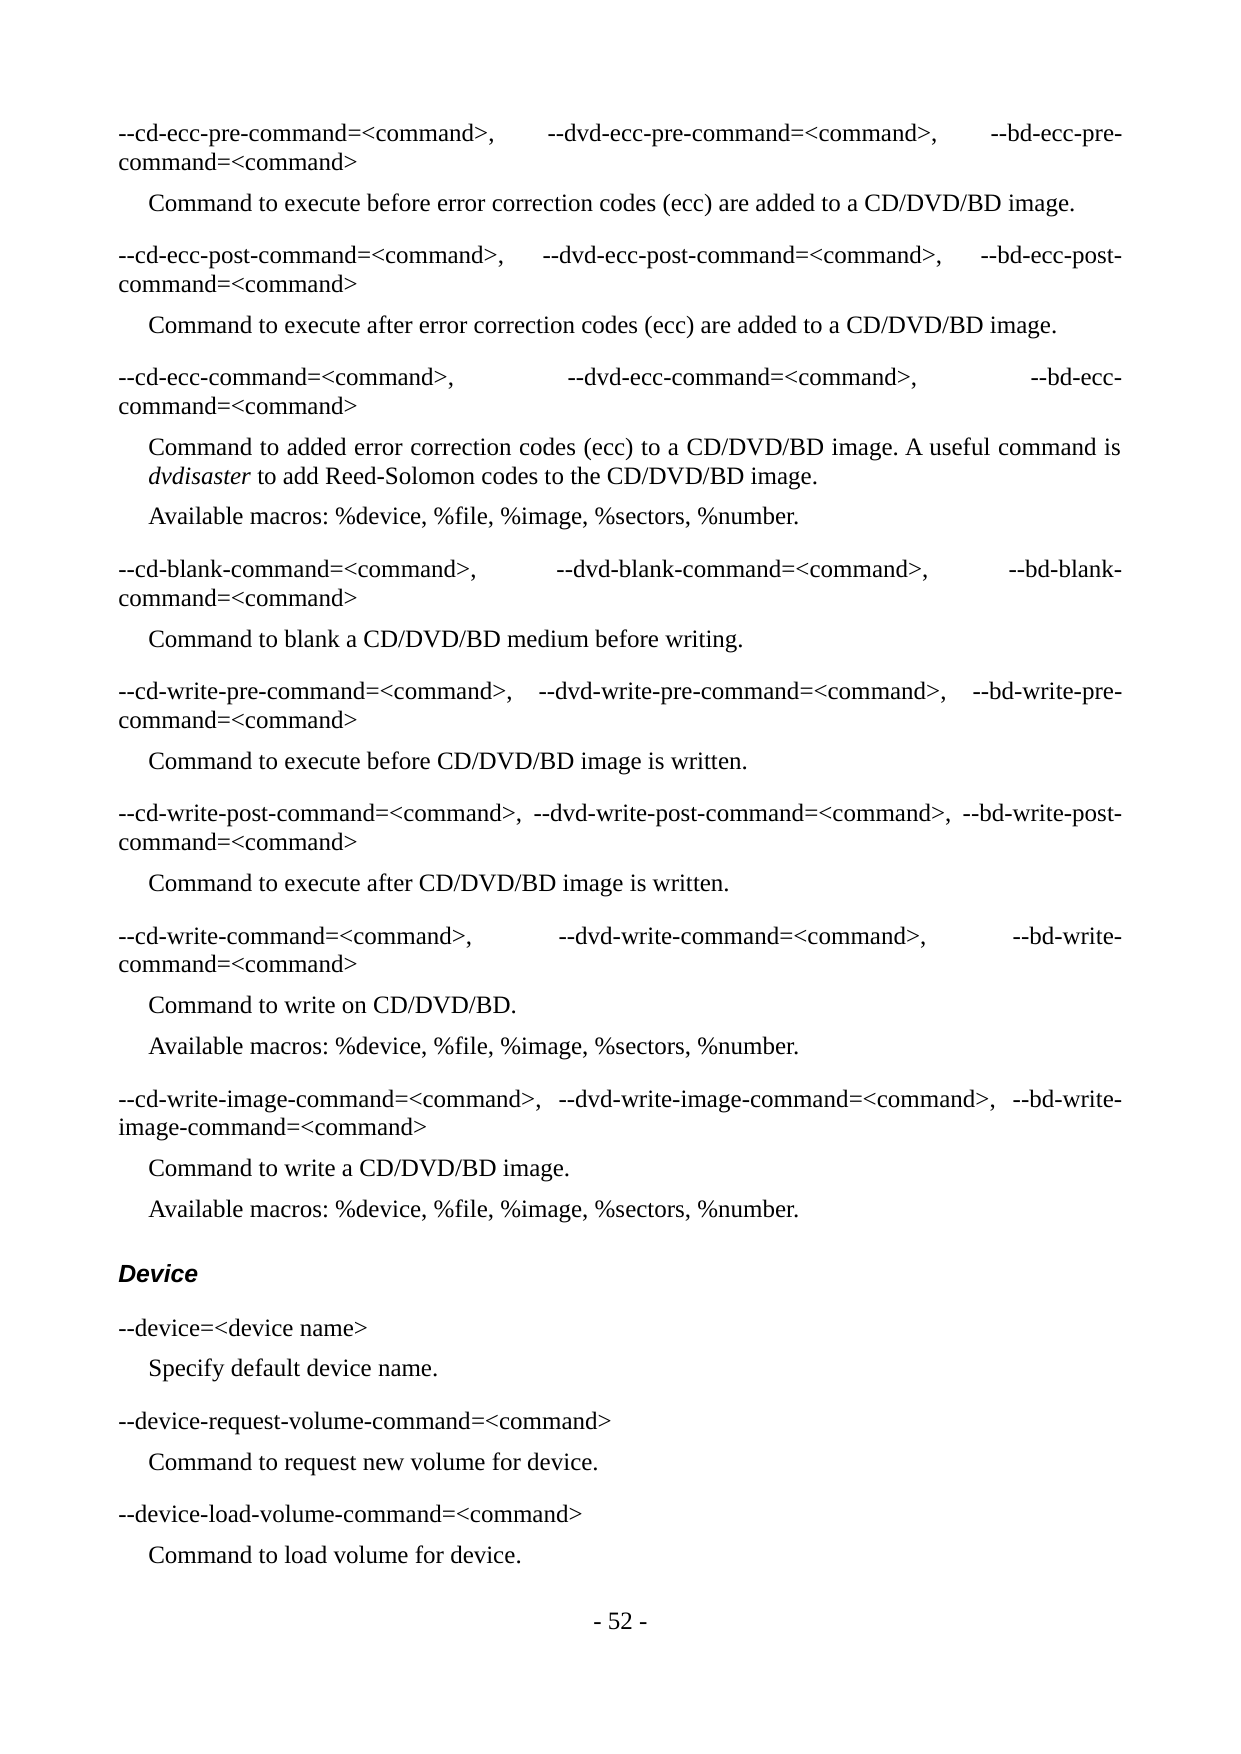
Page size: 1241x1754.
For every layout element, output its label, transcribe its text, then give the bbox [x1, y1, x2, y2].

text Command to execute after error correction codes (ecc) are added to a CD/DVD/BD image. [148, 310, 1122, 338]
text Available macros: %device, %file, %image, %sectors, %number. [148, 501, 1122, 530]
text Command to write on CD/DVD/BD. [148, 990, 1122, 1019]
title --cd-write-command=<command>, --dvd-write-command=<command>, --bd-write-command=<command> [118, 921, 1122, 978]
text Command to write a CD/DVD/BD image. [148, 1153, 1122, 1182]
text Specify default device name. [148, 1353, 1122, 1382]
text Command to request new volume for device. [148, 1447, 1122, 1476]
text Available macros: %device, %file, %image, %sectors, %number. [148, 1194, 1122, 1223]
title --cd-ecc-command=<command>, --dvd-ecc-command=<command>, --bd-ecc-command=<command> [118, 362, 1122, 420]
text Available macros: %device, %file, %image, %sectors, %number. [148, 1031, 1122, 1060]
text Command to blank a CD/DVD/BD medium before writing. [148, 624, 1122, 652]
text Command to load volume for device. [148, 1540, 1122, 1569]
text Command to execute after CD/DVD/BD image is written. [148, 868, 1122, 897]
title --cd-ecc-post-command=<command>, --dvd-ecc-post-command=<command>, --bd-ecc-post-command=<command> [118, 240, 1122, 298]
text Command to execute before CD/DVD/BD image is written. [148, 746, 1122, 774]
text Command to execute before error correction codes (ecc) are added to a CD/DVD/BD image. [148, 188, 1122, 216]
title --device=<device name> [118, 1313, 1122, 1341]
title --cd-write-image-command=<command>, --dvd-write-image-command=<command>, --bd-write-image-command=<command> [118, 1084, 1122, 1141]
subtitle Device [118, 1259, 1122, 1288]
title --cd-ecc-pre-command=<command>, --dvd-ecc-pre-command=<command>, --bd-ecc-pre-command=<command> [118, 118, 1122, 176]
title --cd‑blank-command=<command>, --dvd-blank-command=<command>, --bd-blank-command=<command> [118, 554, 1122, 612]
text Command to added error correction codes (ecc) to a CD/DVD/BD image. A useful command is dvdisaster to add Reed-Solomon codes to the CD/DVD/BD image. [148, 432, 1122, 489]
title --cd-write-post-command=<command>, --dvd-write-post-command=<command>, --bd-write-post-command=<command> [118, 798, 1122, 856]
title --device-load-volume-command=<command> [118, 1499, 1122, 1528]
title --device-request-volume-command=<command> [118, 1406, 1122, 1435]
title --cd-write-pre-command=<command>, --dvd-write-pre-command=<command>, --bd-write-pre-command=<command> [118, 676, 1122, 734]
